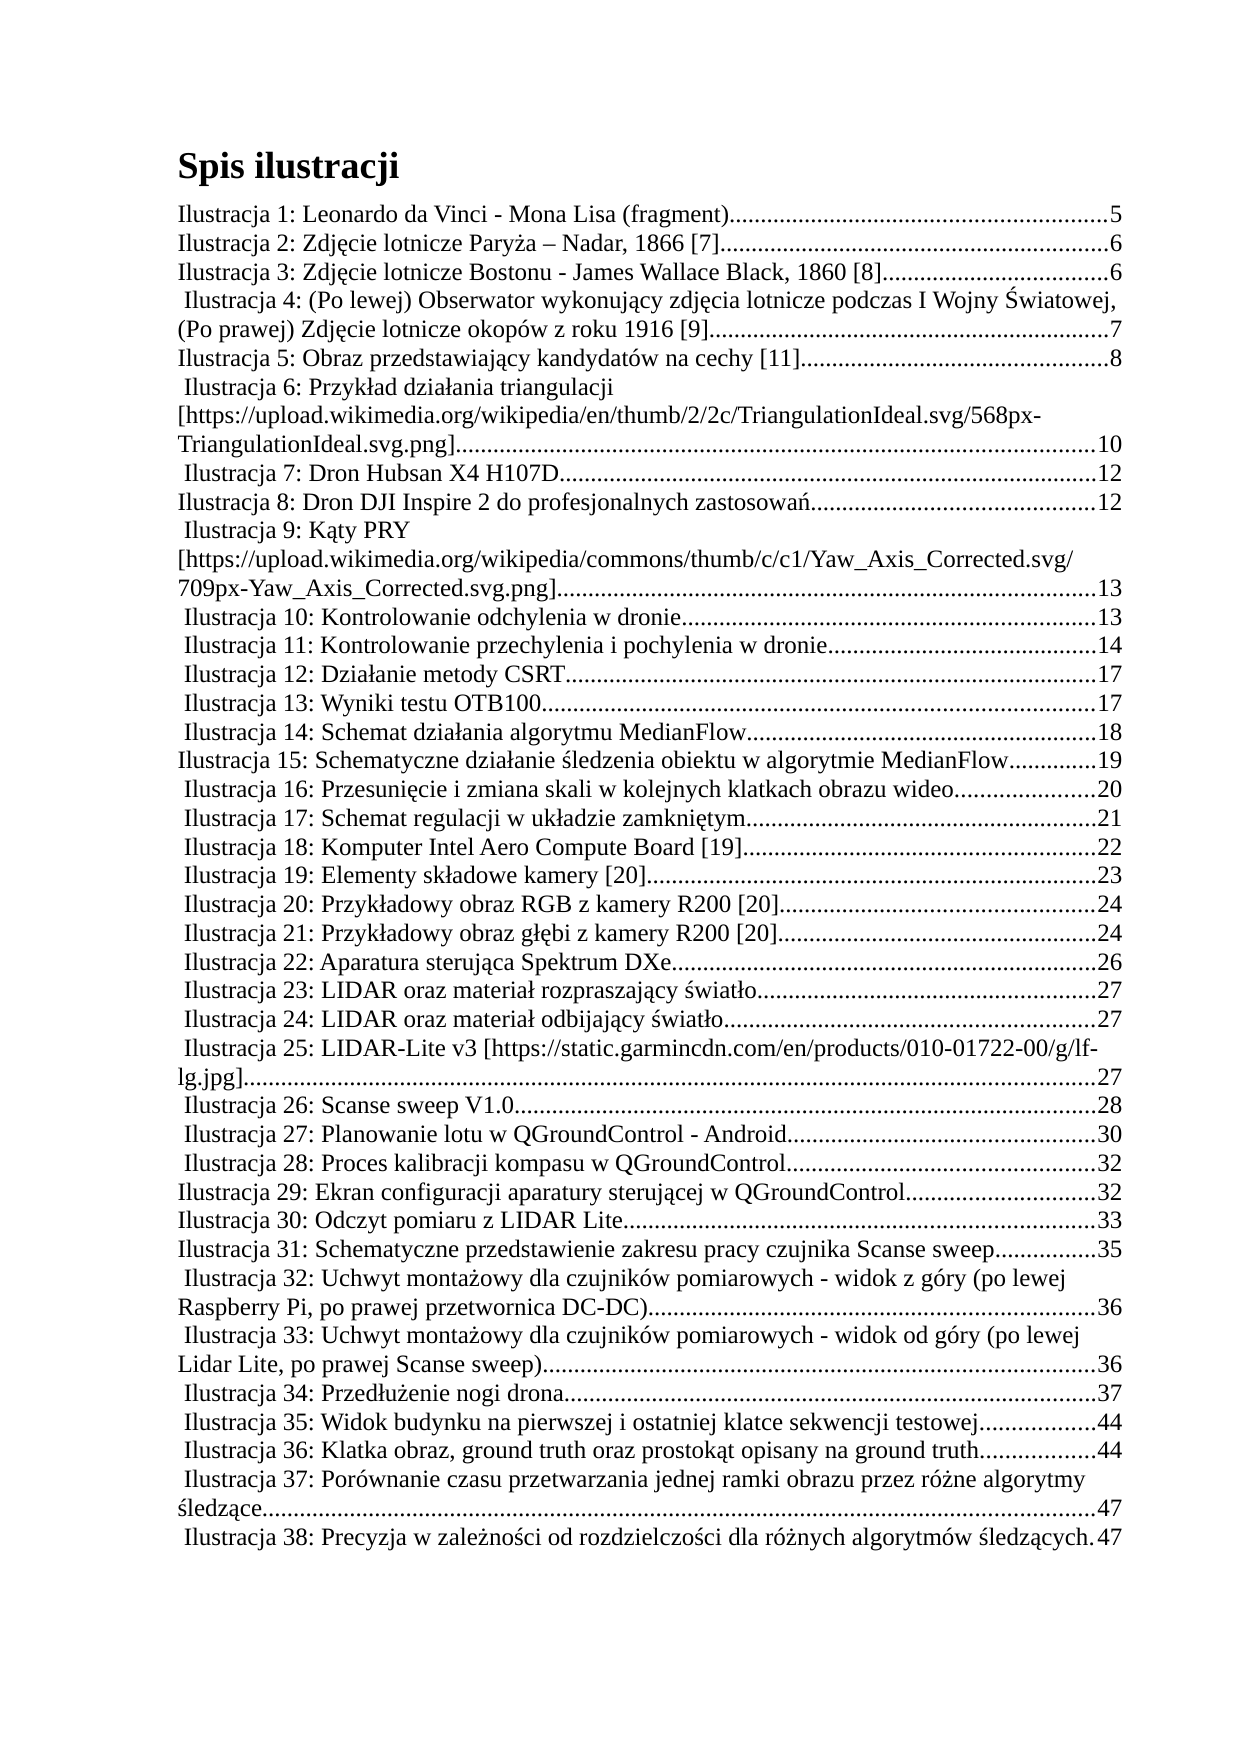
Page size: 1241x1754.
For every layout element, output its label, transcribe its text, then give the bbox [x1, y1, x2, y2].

text Ilustracja 37: Porównanie czasu przetwarzania jednej ramki obrazu przez różne algorytmy śledzące 47 [177, 1464, 1122, 1522]
text Ilustracja 1: Leonardo da Vinci - Mona Lisa (fragment) 5 [177, 199, 1122, 228]
text Ilustracja 38: Precyzja w zależności od rozdzielczości dla różnych algorytmów śledzących 47 [177, 1522, 1122, 1551]
text Ilustracja 10: Kontrolowanie odchylenia w dronie 13 [177, 602, 1122, 631]
text Ilustracja 33: Uchwyt montażowy dla czujników pomiarowych - widok od góry (po lewej Lidar Lite, po prawej Scanse sweep) 36 [177, 1321, 1122, 1378]
text Ilustracja 18: Komputer Intel Aero Compute Board [19] 22 [177, 832, 1122, 861]
text Ilustracja 25: LIDAR-Lite v3 [https://static.garmincdn.com/en/products/010-01722-00/g/lf-lg.jpg] 27 [177, 1033, 1122, 1091]
text Ilustracja 21: Przykładowy obraz głębi z kamery R200 [20] 24 [177, 918, 1122, 947]
text Ilustracja 27: Planowanie lotu w QGroundControl - Android 30 [177, 1119, 1122, 1148]
text Ilustracja 28: Proces kalibracji kompasu w QGroundControl 32 [177, 1148, 1122, 1177]
text Ilustracja 24: LIDAR oraz materiał odbijający światło 27 [177, 1004, 1122, 1033]
text Ilustracja 19: Elementy składowe kamery [20] 23 [177, 861, 1122, 889]
text Ilustracja 34: Przedłużenie nogi drona 37 [177, 1378, 1122, 1407]
text Ilustracja 29: Ekran configuracji aparatury sterującej w QGroundControl 32 [177, 1177, 1122, 1206]
text Ilustracja 12: Działanie metody CSRT 17 [177, 659, 1122, 688]
text Ilustracja 13: Wyniki testu OTB100 17 [177, 688, 1122, 717]
text Ilustracja 7: Dron Hubsan X4 H107D 12 [177, 458, 1122, 487]
text Ilustracja 11: Kontrolowanie przechylenia i pochylenia w dronie 14 [177, 631, 1122, 659]
text Ilustracja 8: Dron DJI Inspire 2 do profesjonalnych zastosowań 12 [177, 487, 1122, 516]
text Ilustracja 26: Scanse sweep V1.0 28 [177, 1091, 1122, 1119]
text Ilustracja 2: Zdjęcie lotnicze Paryża – Nadar, 1866 [7] 6 [177, 228, 1122, 257]
text Ilustracja 31: Schematyczne przedstawienie zakresu pracy czujnika Scanse sweep 35 [177, 1234, 1122, 1263]
text Ilustracja 20: Przykładowy obraz RGB z kamery R200 [20] 24 [177, 889, 1122, 918]
text Ilustracja 3: Zdjęcie lotnicze Bostonu - James Wallace Black, 1860 [8] 6 [177, 257, 1122, 286]
text Ilustracja 36: Klatka obraz, ground truth oraz prostokąt opisany na ground truth 44 [177, 1436, 1122, 1464]
text Ilustracja 23: LIDAR oraz materiał rozpraszający światło 27 [177, 976, 1122, 1004]
text Ilustracja 9: Kąty PRY [https://upload.wikimedia.org/wikipedia/commons/thumb/c/c1/Yaw_Axis_Corrected.svg/709px-Yaw_Axis_Corrected.svg.png] 13 [177, 516, 1122, 602]
text Ilustracja 30: Odczyt pomiaru z LIDAR Lite 33 [177, 1206, 1122, 1234]
text Ilustracja 6: Przykład działania triangulacji [https://upload.wikimedia.org/wikipedia/en/thumb/2/2c/TriangulationIdeal.svg/568px-TriangulationIdeal.svg.png] 10 [177, 372, 1122, 458]
text Ilustracja 32: Uchwyt montażowy dla czujników pomiarowych - widok z góry (po lewej Raspberry Pi, po prawej przetwornica DC-DC) 36 [177, 1263, 1122, 1321]
text Ilustracja 35: Widok budynku na pierwszej i ostatniej klatce sekwencji testowej 44 [177, 1407, 1122, 1436]
text Ilustracja 22: Aparatura sterująca Spektrum DXe 26 [177, 947, 1122, 976]
text Ilustracja 4: (Po lewej) Obserwator wykonujący zdjęcia lotnicze podczas I Wojny Światowej, (Po prawej) Zdjęcie lotnicze okopów z roku 1916 [9] 7 [177, 286, 1122, 343]
text Ilustracja 15: Schematyczne działanie śledzenia obiektu w algorytmie MedianFlow 19 [177, 746, 1122, 774]
text Ilustracja 17: Schemat regulacji w układzie zamkniętym 21 [177, 803, 1122, 832]
text Ilustracja 16: Przesunięcie i zmiana skali w kolejnych klatkach obrazu wideo 20 [177, 774, 1122, 803]
subtitle Spis ilustracji [177, 143, 1122, 187]
text Ilustracja 14: Schemat działania algorytmu MedianFlow 18 [177, 717, 1122, 746]
text Ilustracja 5: Obraz przedstawiający kandydatów na cechy [11] 8 [177, 343, 1122, 372]
